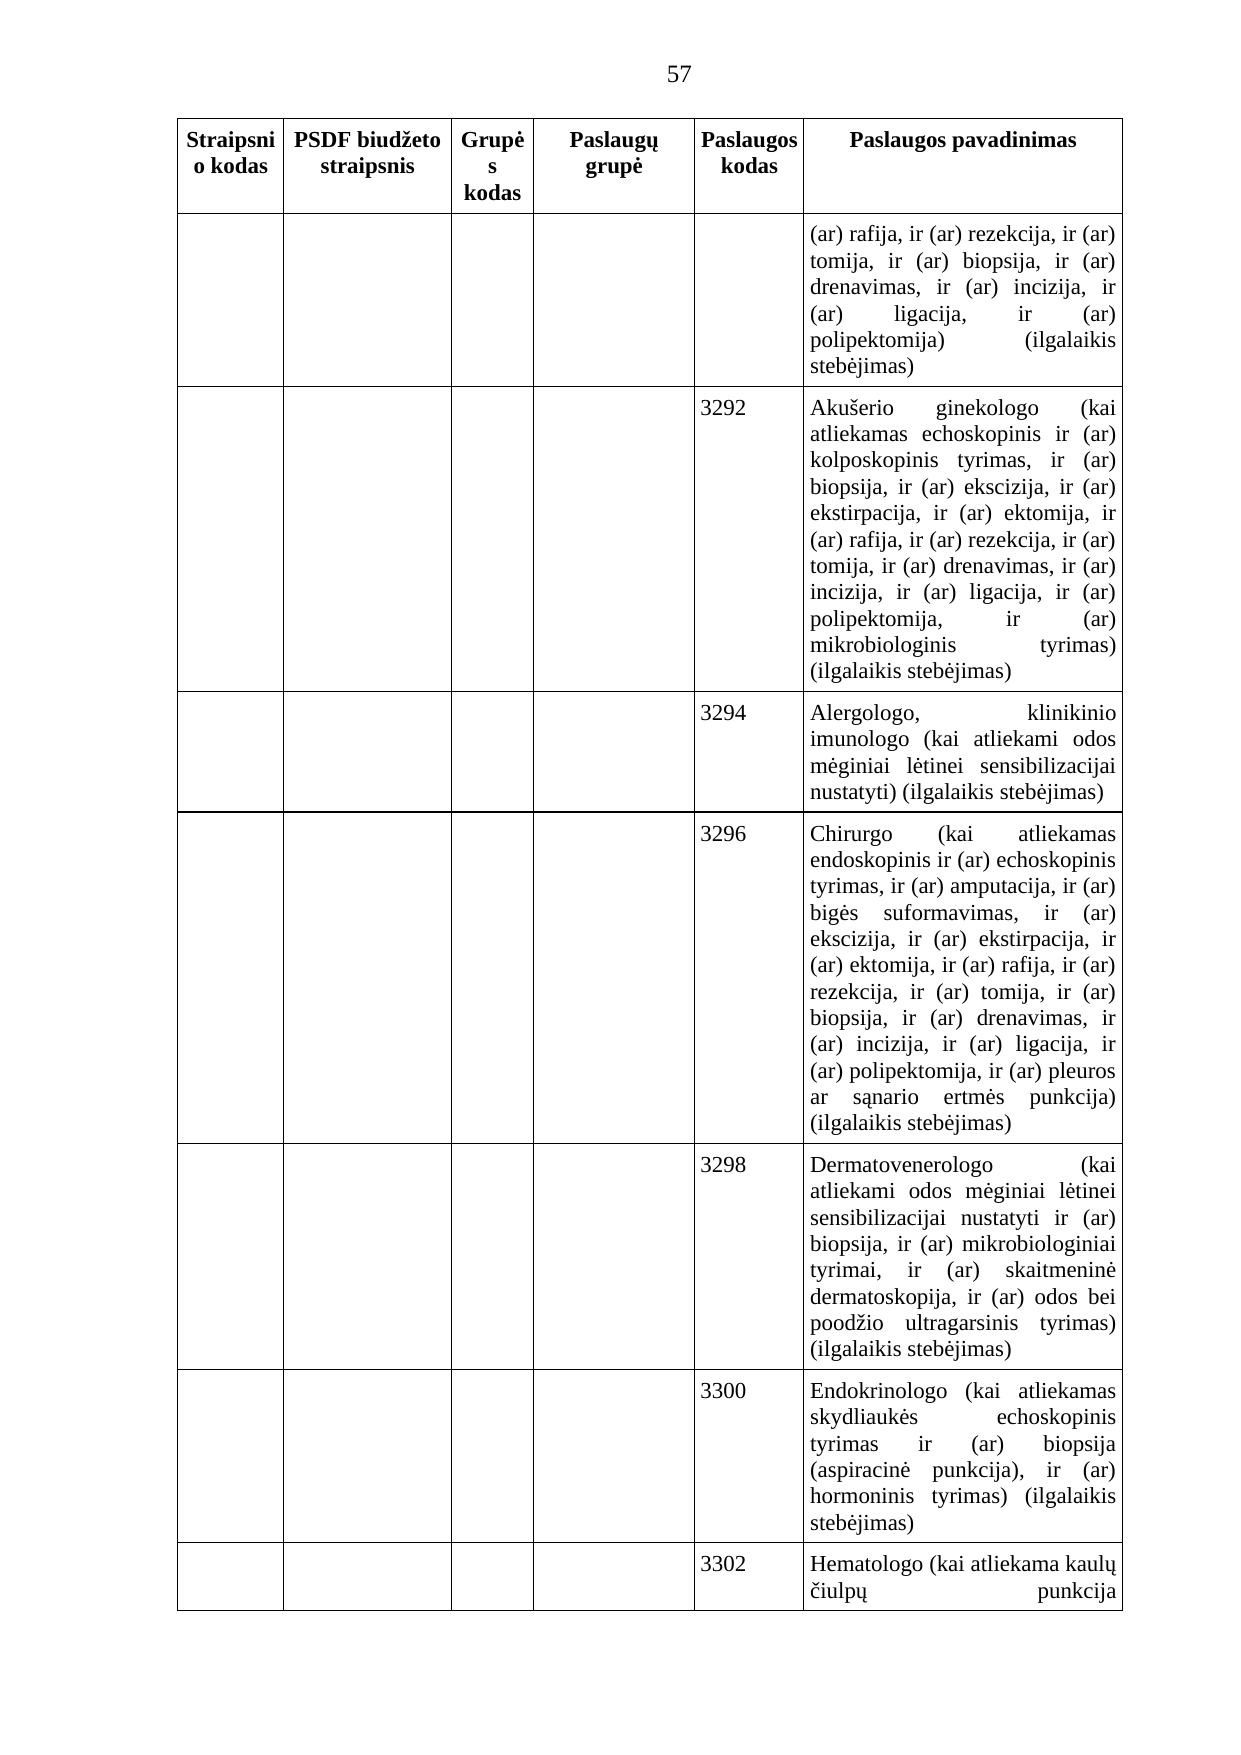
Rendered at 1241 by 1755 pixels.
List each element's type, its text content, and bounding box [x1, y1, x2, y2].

table_cell Dermatovenerologo (kai atliekami odos mėginiai lėtinei sensibilizacijai nustatyti ir (ar) biopsija, ir (ar) mikrobiologiniai tyrimai, ir (ar) skaitmeninė dermatoskopija, ir (ar) odos bei poodžio ultragarsinis tyrimas) (ilgalaikis stebėjimas) [804, 1144, 1122, 1369]
table_cell [284, 214, 451, 386]
table_cell [534, 692, 694, 811]
table_cell (ar) rafija, ir (ar) rezekcija, ir (ar) tomija, ir (ar) biopsija, ir (ar) drenavimas, ir (ar) incizija, ir (ar) ligacija, ir (ar) polipektomija) (ilgalaikis stebėjimas) [804, 214, 1122, 386]
table_cell [452, 387, 533, 691]
table_cell [284, 1370, 451, 1542]
table_cell [178, 1144, 283, 1369]
table_cell [452, 214, 533, 386]
table_header Grupės kodas [452, 119, 533, 212]
table_header Paslaugų grupė [534, 119, 694, 212]
table_header Paslaugos kodas [695, 119, 803, 212]
table_header Straipsnio kodas [178, 119, 283, 212]
table_cell Akušerio ginekologo (kai atliekamas echoskopinis ir (ar) kolposkopinis tyrimas, ir (ar) biopsija, ir (ar) ekscizija, ir (ar) ekstirpacija, ir (ar) ektomija, ir (ar) rafija, ir (ar) rezekcija, ir (ar) tomija, ir (ar) drenavimas, ir (ar) incizija, ir (ar) ligacija, ir (ar) polipektomija, ir (ar) mikrobiologinis tyrimas) (ilgalaikis stebėjimas) [804, 387, 1122, 691]
table_cell [178, 387, 283, 691]
table_cell [178, 813, 283, 1143]
table_cell [534, 813, 694, 1143]
table_cell [178, 1543, 283, 1610]
table_cell [452, 1144, 533, 1369]
table_cell [534, 387, 694, 691]
table_cell [284, 1543, 451, 1610]
table_cell 3294 [695, 692, 803, 811]
table_cell [452, 1370, 533, 1542]
table_cell [284, 387, 451, 691]
table_cell [452, 813, 533, 1143]
table_cell [284, 1144, 451, 1369]
table_header PSDF biudžeto straipsnis [284, 119, 451, 212]
table_cell [178, 692, 283, 811]
table_header Paslaugos pavadinimas [804, 119, 1122, 212]
table_cell 3292 [695, 387, 803, 691]
table_cell Hematologo (kai atliekama kaulų čiulpų punkcija [804, 1543, 1122, 1610]
table_cell Chirurgo (kai atliekamas endoskopinis ir (ar) echoskopinis tyrimas, ir (ar) amputacija, ir (ar) bigės suformavimas, ir (ar) ekscizija, ir (ar) ekstirpacija, ir (ar) ektomija, ir (ar) rafija, ir (ar) rezekcija, ir (ar) tomija, ir (ar) biopsija, ir (ar) drenavimas, ir (ar) incizija, ir (ar) ligacija, ir (ar) polipektomija, ir (ar) pleuros ar sąnario ertmės punkcija) (ilgalaikis stebėjimas) [804, 813, 1122, 1143]
table_cell [452, 692, 533, 811]
table_cell [178, 1370, 283, 1542]
table_cell [534, 1370, 694, 1542]
table_cell [534, 1144, 694, 1369]
table_cell [178, 214, 283, 386]
table_cell [534, 214, 694, 386]
table_cell [452, 1543, 533, 1610]
table_cell [284, 692, 451, 811]
table_cell Alergologo, klinikinio imunologo (kai atliekami odos mėginiai lėtinei sensibilizacijai nustatyti) (ilgalaikis stebėjimas) [804, 692, 1122, 811]
table_cell 3296 [695, 813, 803, 1143]
table_cell Endokrinologo (kai atliekamas skydliaukės echoskopinis tyrimas ir (ar) biopsija (aspiracinė punkcija), ir (ar) hormoninis tyrimas) (ilgalaikis stebėjimas) [804, 1370, 1122, 1542]
table_cell [695, 214, 803, 386]
table_cell 3302 [695, 1543, 803, 1610]
table_cell 3300 [695, 1370, 803, 1542]
table_cell [534, 1543, 694, 1610]
table_cell [284, 813, 451, 1143]
table_cell 3298 [695, 1144, 803, 1369]
